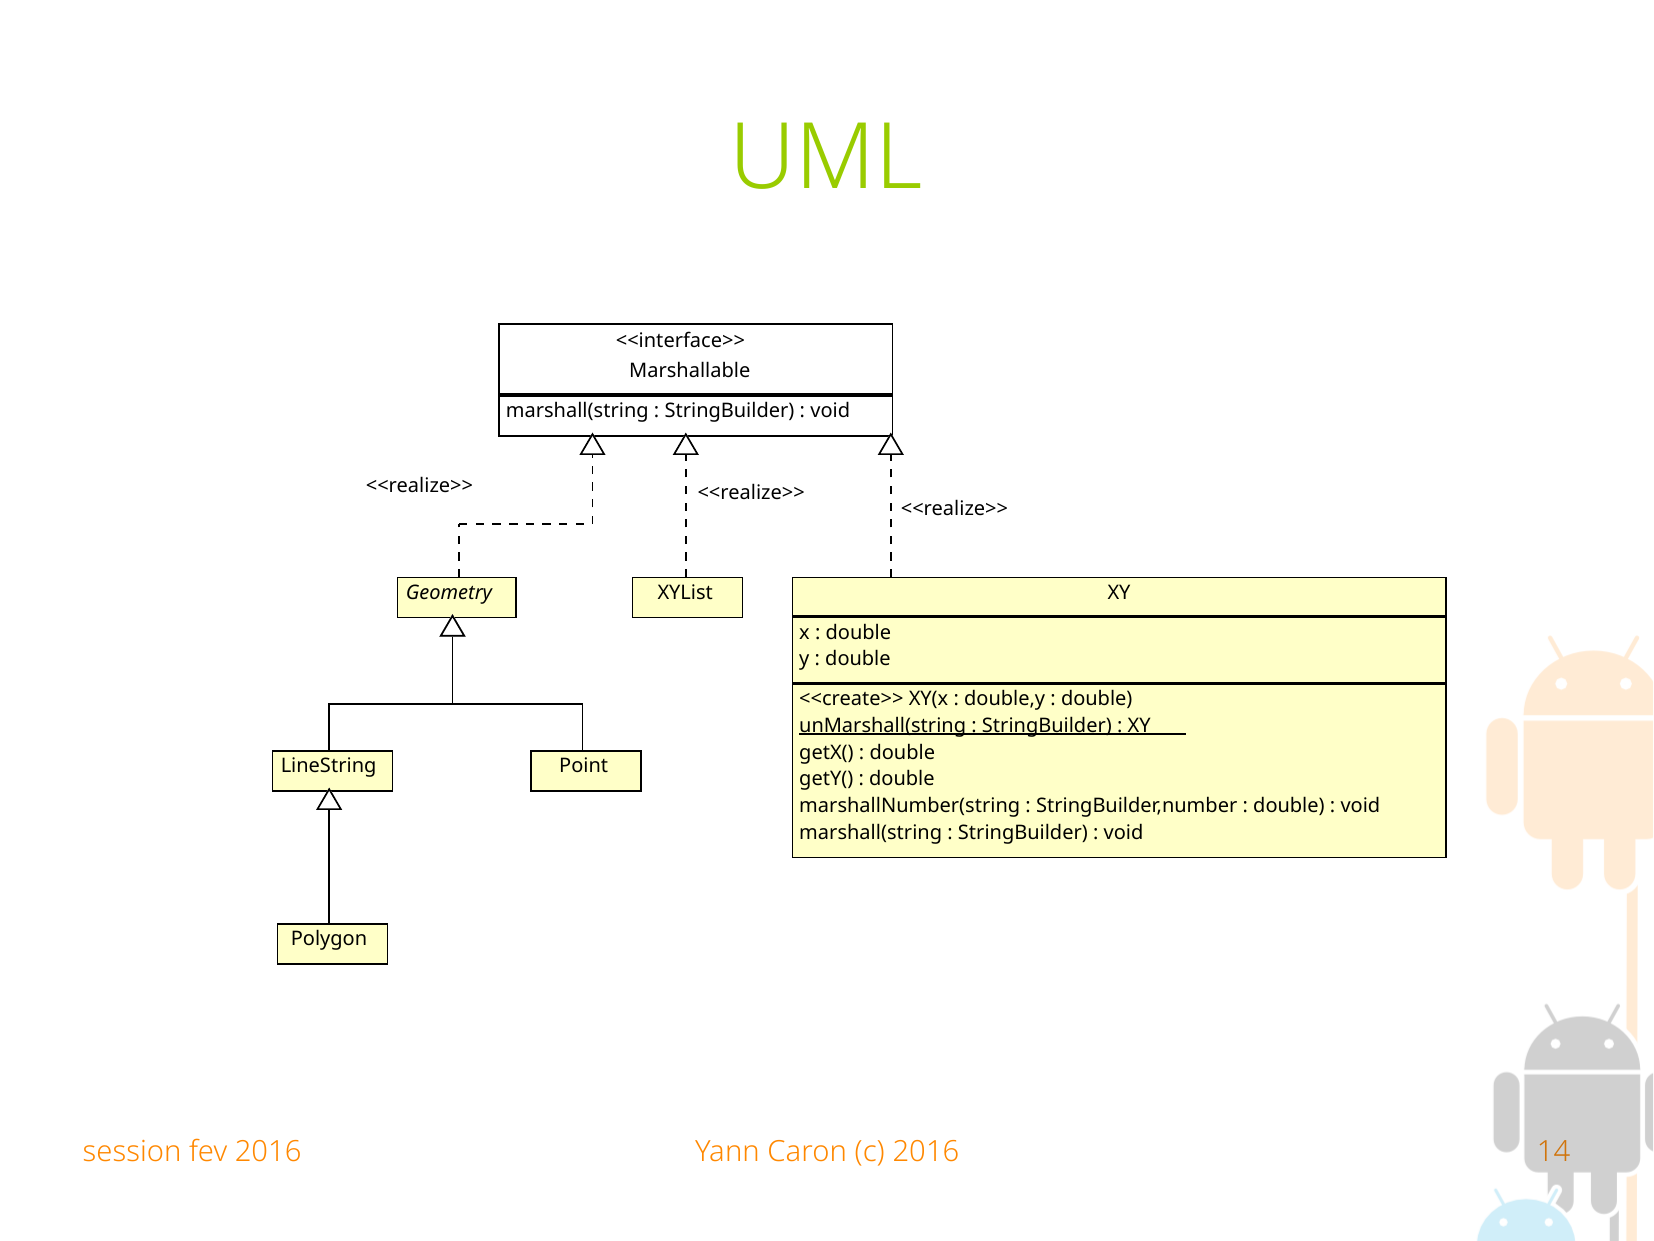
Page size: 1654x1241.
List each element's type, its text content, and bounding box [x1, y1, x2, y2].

title UML [82, 49, 1571, 257]
picture [180, 300, 1654, 1241]
